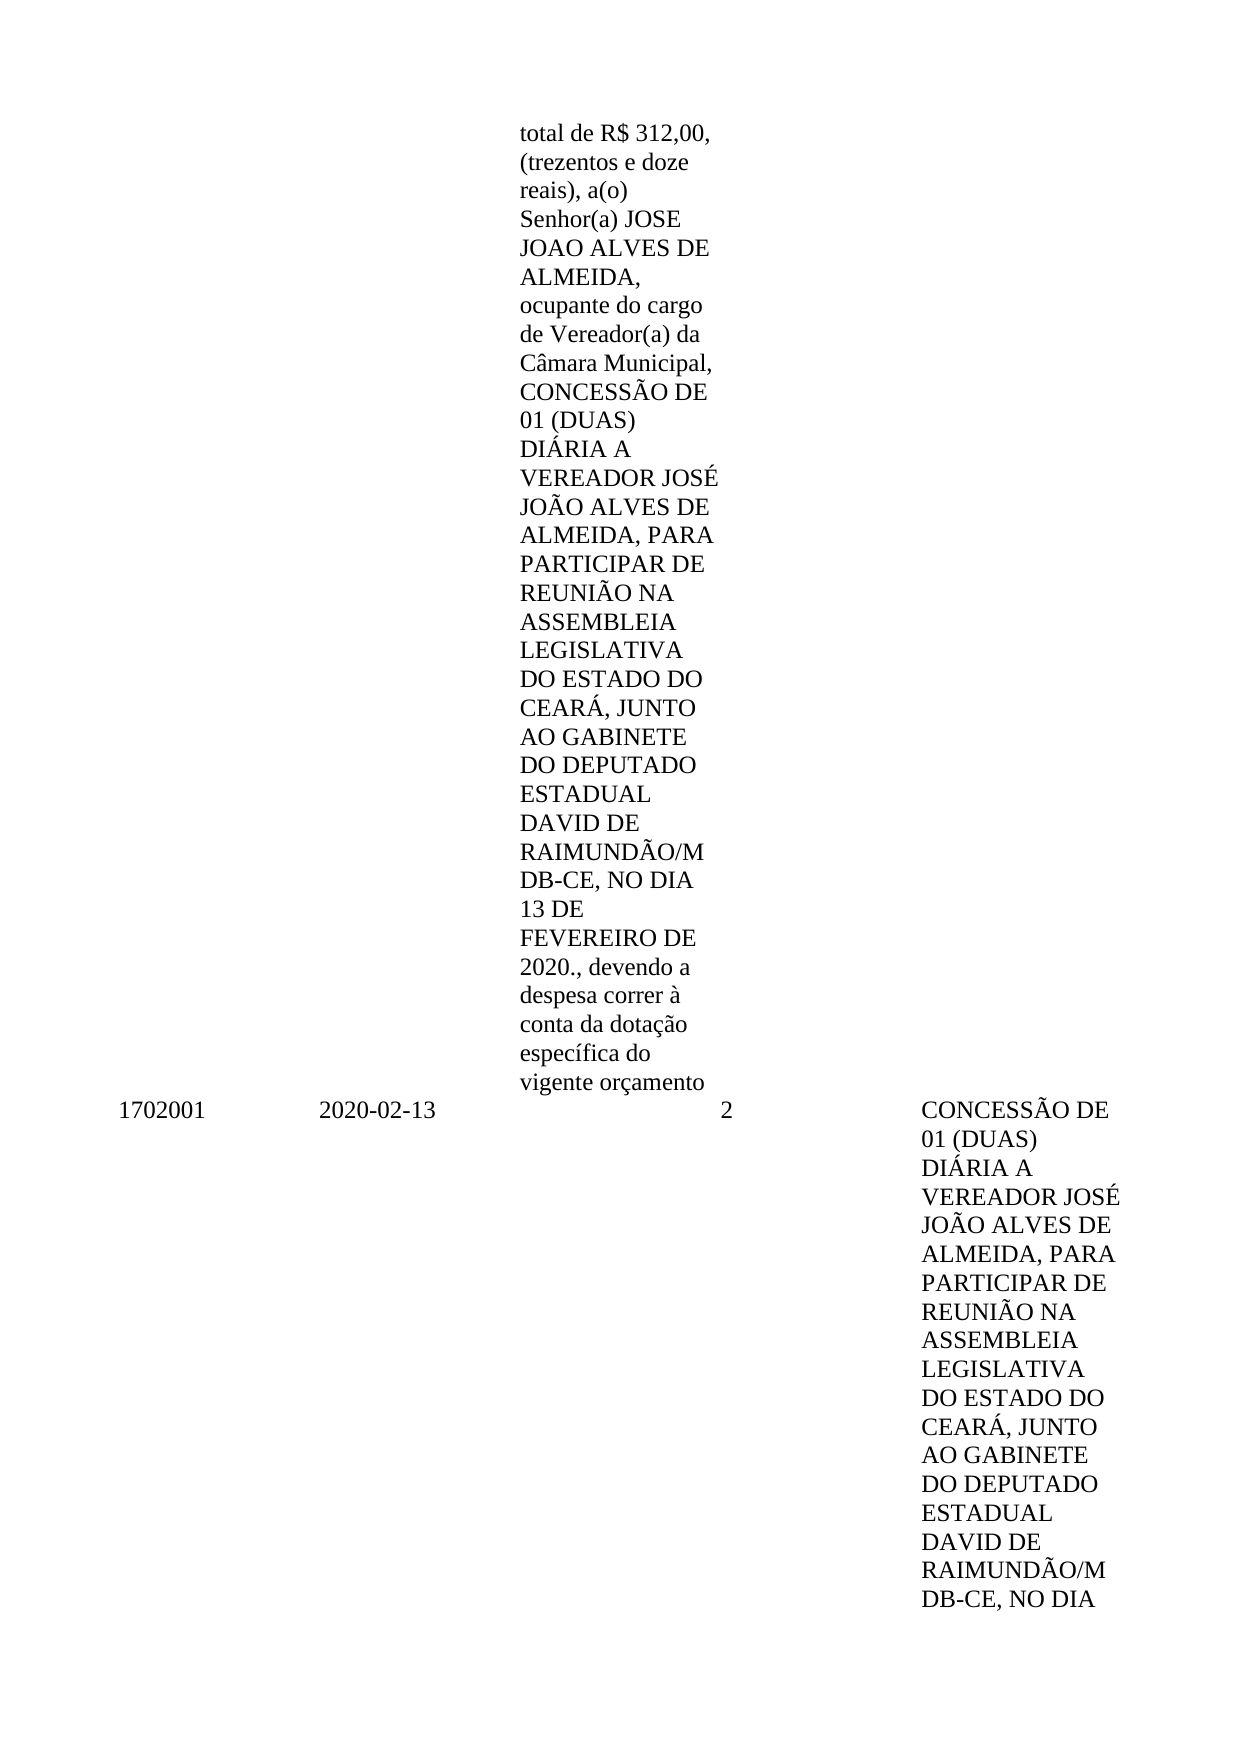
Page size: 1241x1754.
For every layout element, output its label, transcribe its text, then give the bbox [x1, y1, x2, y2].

table_cell [319, 118, 519, 1096]
table_cell CONCESSÃO DE 01 (DUAS) DIÁRIA A VEREADOR JOSÉ JOÃO ALVES DE ALMEIDA, PARA PARTICIPAR DE REUNIÃO NA ASSEMBLEIA LEGISLATIVA DO ESTADO DO CEARÁ, JUNTO AO GABINETE DO DEPUTADO ESTADUAL DAVID DE RAIMUNDÃO/MDB-CE, NO DIA [921, 1096, 1122, 1613]
table_cell total de R$ 312,00,(trezentos e doze reais), a(o) Senhor(a) JOSE JOAO ALVES DE ALMEIDA, ocupante do cargo de Vereador(a) da Câmara Municipal, CONCESSÃO DE 01 (DUAS) DIÁRIA A VEREADOR JOSÉ JOÃO ALVES DE ALMEIDA, PARA PARTICIPAR DE REUNIÃO NA ASSEMBLEIA LEGISLATIVA DO ESTADO DO CEARÁ, JUNTO AO GABINETE DO DEPUTADO ESTADUAL DAVID DE RAIMUNDÃO/MDB-CE, NO DIA 13 DE FEVEREIRO DE 2020., devendo a despesa correr à conta da dotação específica do vigente orçamento [520, 118, 720, 1096]
table_cell [118, 118, 319, 1096]
table_cell [720, 118, 921, 1096]
table_cell [921, 118, 1122, 1096]
table_cell [520, 1096, 720, 1613]
table_cell 2020-02-13 [319, 1096, 519, 1613]
table_cell 2 [720, 1096, 921, 1613]
table_cell 1702001 [118, 1096, 319, 1613]
